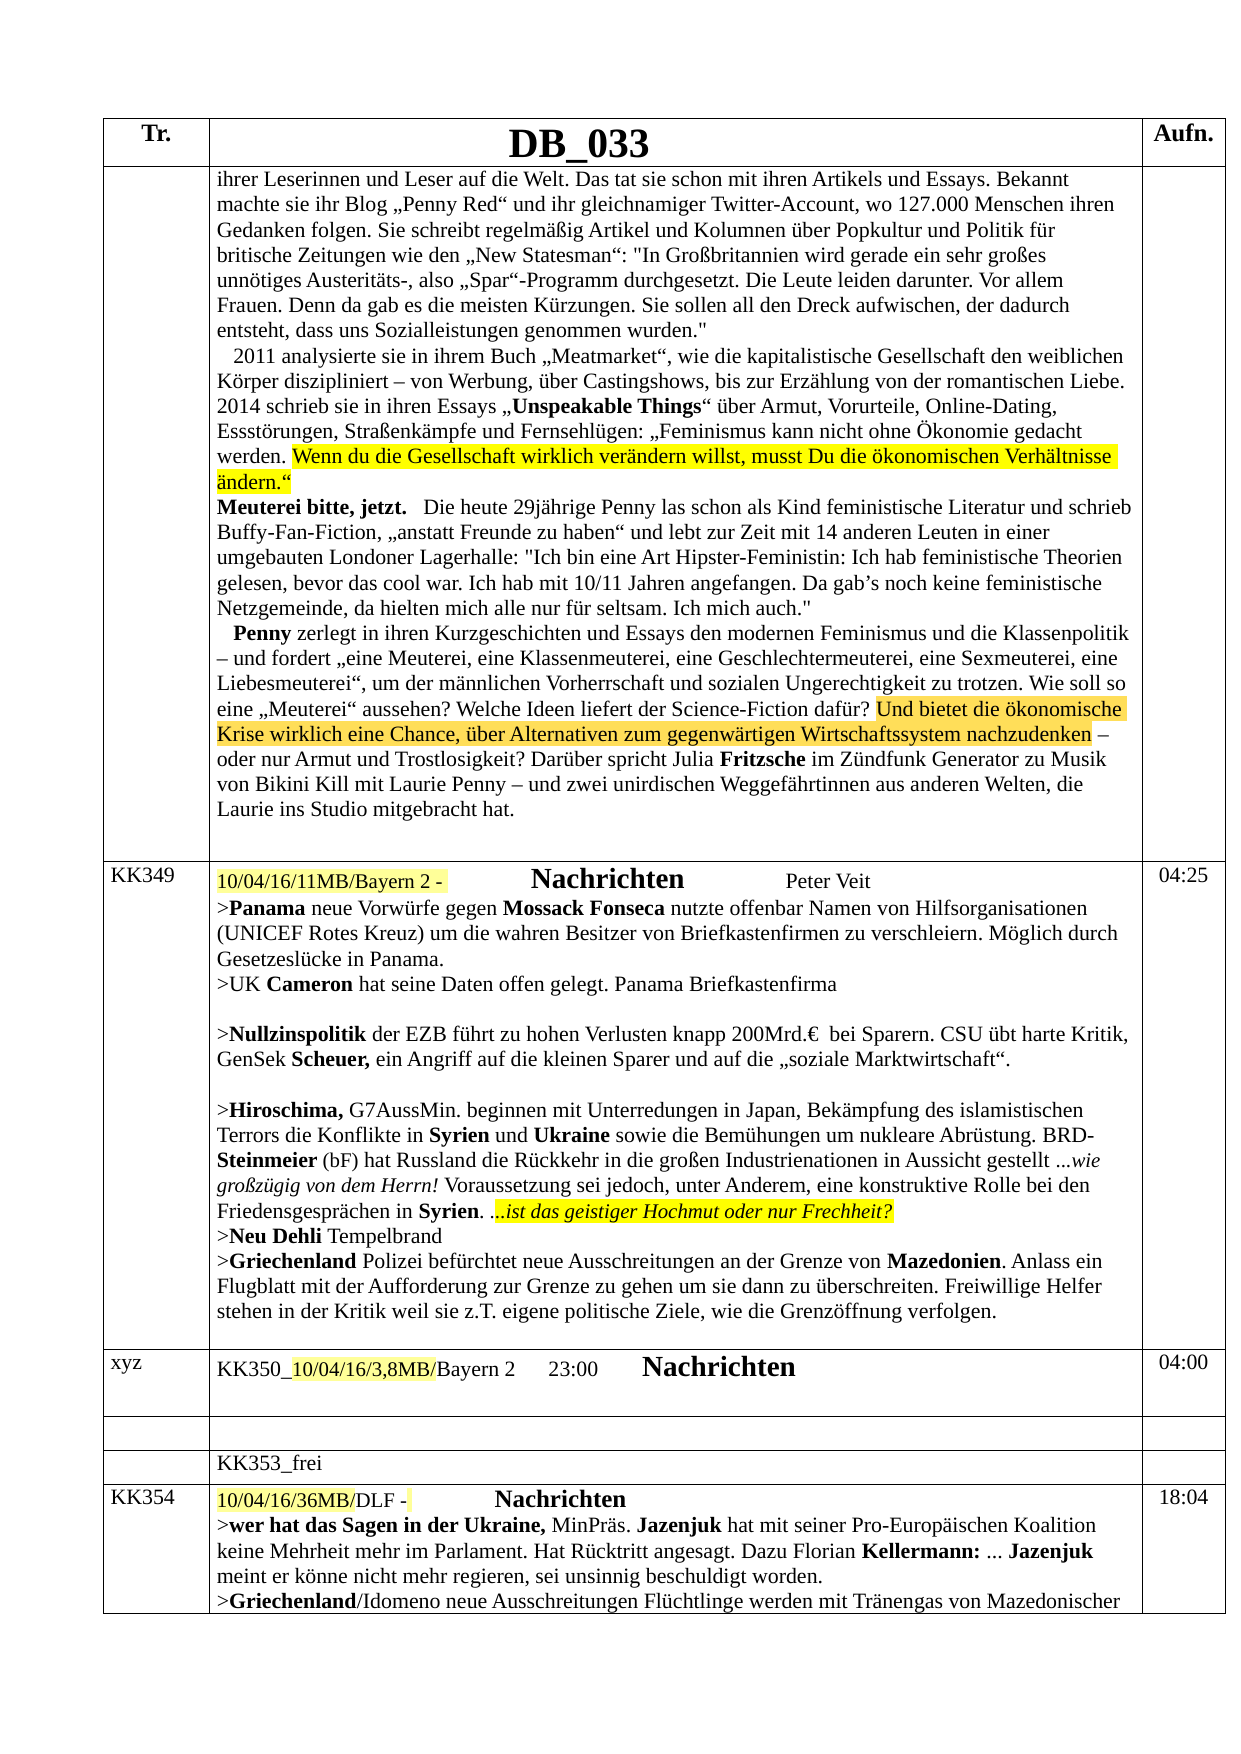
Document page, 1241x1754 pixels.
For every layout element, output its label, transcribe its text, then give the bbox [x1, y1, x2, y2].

table_cell 18:04 [1143, 1485, 1225, 1613]
table_cell 04:00 [1143, 1350, 1225, 1416]
table_cell [104, 167, 209, 861]
table_header DB_033 [210, 119, 1142, 166]
table_cell KK349 [104, 862, 209, 1349]
table_cell KK354 [104, 1485, 209, 1613]
table_cell 04:25 [1143, 862, 1225, 1349]
table_cell 10/04/16/11MB/Bayern 2 - Nachrichten Peter Veit >Panama neue Vorwürfe gegen Mossack Fonseca nutzte offenbar Namen von Hilfsorganisationen (UNICEF Rotes Kreuz) um die wahren Besitzer von Briefkastenfirmen zu verschleiern. Möglich durch Gesetzeslücke in Panama. >UK Cameron hat seine Daten offen gelegt. Panama Briefkastenfirma >Nullzinspolitik der EZB führt zu hohen Verlusten knapp 200Mrd.€ bei Sparern. CSU übt harte Kritik, GenSek Scheuer, ein Angriff auf die kleinen Sparer und auf die „soziale Marktwirtschaft“. >Hiroschima, G7AussMin. beginnen mit Unterredungen in Japan, Bekämpfung des islamistischen Terrors die Konflikte in Syrien und Ukraine sowie die Bemühungen um nukleare Abrüstung. BRD-Steinmeier (bF) hat Russland die Rückkehr in die großen Industrienationen in Aussicht gestellt ...wie großzügig von dem Herrn! Voraussetzung sei jedoch, unter Anderem, eine konstruktive Rolle bei den Friedensgesprächen in Syrien. ...ist das geistiger Hochmut oder nur Frechheit? >Neu Dehli Tempelbrand >Griechenland Polizei befürchtet neue Ausschreitungen an der Grenze von Mazedonien. Anlass ein Flugblatt mit der Aufforderung zur Grenze zu gehen um sie dann zu überschreiten. Freiwillige Helfer stehen in der Kritik weil sie z.T. eigene politische Ziele, wie die Grenzöffnung verfolgen. [210, 862, 1142, 1349]
table_header Tr. [104, 119, 209, 166]
table_cell [104, 1451, 209, 1483]
table_cell [1143, 1451, 1225, 1483]
table_cell ihrer Leserinnen und Leser auf die Welt. Das tat sie schon mit ihren Artikels und Essays. Bekannt machte sie ihr Blog „Penny Red“ und ihr gleichnamiger Twitter-Account, wo 127.000 Menschen ihren Gedanken folgen. Sie schreibt regelmäßig Artikel und Kolumnen über Popkultur und Politik für britische Zeitungen wie den „New Statesman“: "In Großbritannien wird gerade ein sehr großes unnötiges Austeritäts-, also „Spar“-Programm durchgesetzt. Die Leute leiden darunter. Vor allem Frauen. Denn da gab es die meisten Kürzungen. Sie sollen all den Dreck aufwischen, der dadurch entsteht, dass uns Sozialleistungen genommen wurden." 2011 analysierte sie in ihrem Buch „Meatmarket“, wie die kapitalistische Gesellschaft den weiblichen Körper diszipliniert – von Werbung, über Castingshows, bis zur Erzählung von der romantischen Liebe. 2014 schrieb sie in ihren Essays „Unspeakable Things“ über Armut, Vorurteile, Online-Dating, Essstörungen, Straßenkämpfe und Fernsehlügen: „Feminismus kann nicht ohne Ökonomie gedacht werden. Wenn du die Gesellschaft wirklich verändern willst, musst Du die ökonomischen Verhältnisse ändern.“ Meuterei bitte, jetzt. Die heute 29jährige Penny las schon als Kind feministische Literatur und schrieb Buffy-Fan-Fiction, „anstatt Freunde zu haben“ und lebt zur Zeit mit 14 anderen Leuten in einer umgebauten Londoner Lagerhalle: "Ich bin eine Art Hipster-Feministin: Ich hab feministische Theorien gelesen, bevor das cool war. Ich hab mit 10/11 Jahren angefangen. Da gab’s noch keine feministische Netzgemeinde, da hielten mich alle nur für seltsam. Ich mich auch." Penny zerlegt in ihren Kurzgeschichten und Essays den modernen Feminismus und die Klassenpolitik – und fordert „eine Meuterei, eine Klassenmeuterei, eine Geschlechtermeuterei, eine Sexmeuterei, eine Liebesmeuterei“, um der männlichen Vorherrschaft und sozialen Ungerechtigkeit zu trotzen. Wie soll so eine „Meuterei“ aussehen? Welche Ideen liefert der Science-Fiction dafür? Und bietet die ökonomische Krise wirklich eine Chance, über Alternativen zum gegenwärtigen Wirtschaftssystem nachzudenken – oder nur Armut und Trostlosigkeit? Darüber spricht Julia Fritzsche im Zündfunk Generator zu Musik von Bikini Kill mit Laurie Penny – und zwei unirdischen Weggefährtinnen aus anderen Welten, die Laurie ins Studio mitgebracht hat. [210, 167, 1142, 861]
table_cell xyz [104, 1350, 209, 1416]
table_cell [1143, 1417, 1225, 1450]
table_cell KK353_frei [210, 1451, 1142, 1483]
table_cell [210, 1417, 1142, 1450]
table_cell KK350_10/04/16/3,8MB/Bayern 2 23:00 Nachrichten [210, 1350, 1142, 1416]
table_cell [1143, 167, 1225, 861]
table_header Aufn. [1143, 119, 1225, 166]
table_cell 10/04/16/36MB/DLF - Nachrichten >wer hat das Sagen in der Ukraine, MinPräs. Jazenjuk hat mit seiner Pro-Europäischen Koalition keine Mehrheit mehr im Parlament. Hat Rücktritt angesagt. Dazu Florian Kellermann: ... Jazenjuk meint er könne nicht mehr regieren, sei unsinnig beschuldigt worden. >Griechenland/Idomeno neue Ausschreitungen Flüchtlinge werden mit Tränengas von Mazedonischer [210, 1485, 1142, 1613]
table_cell [104, 1417, 209, 1450]
